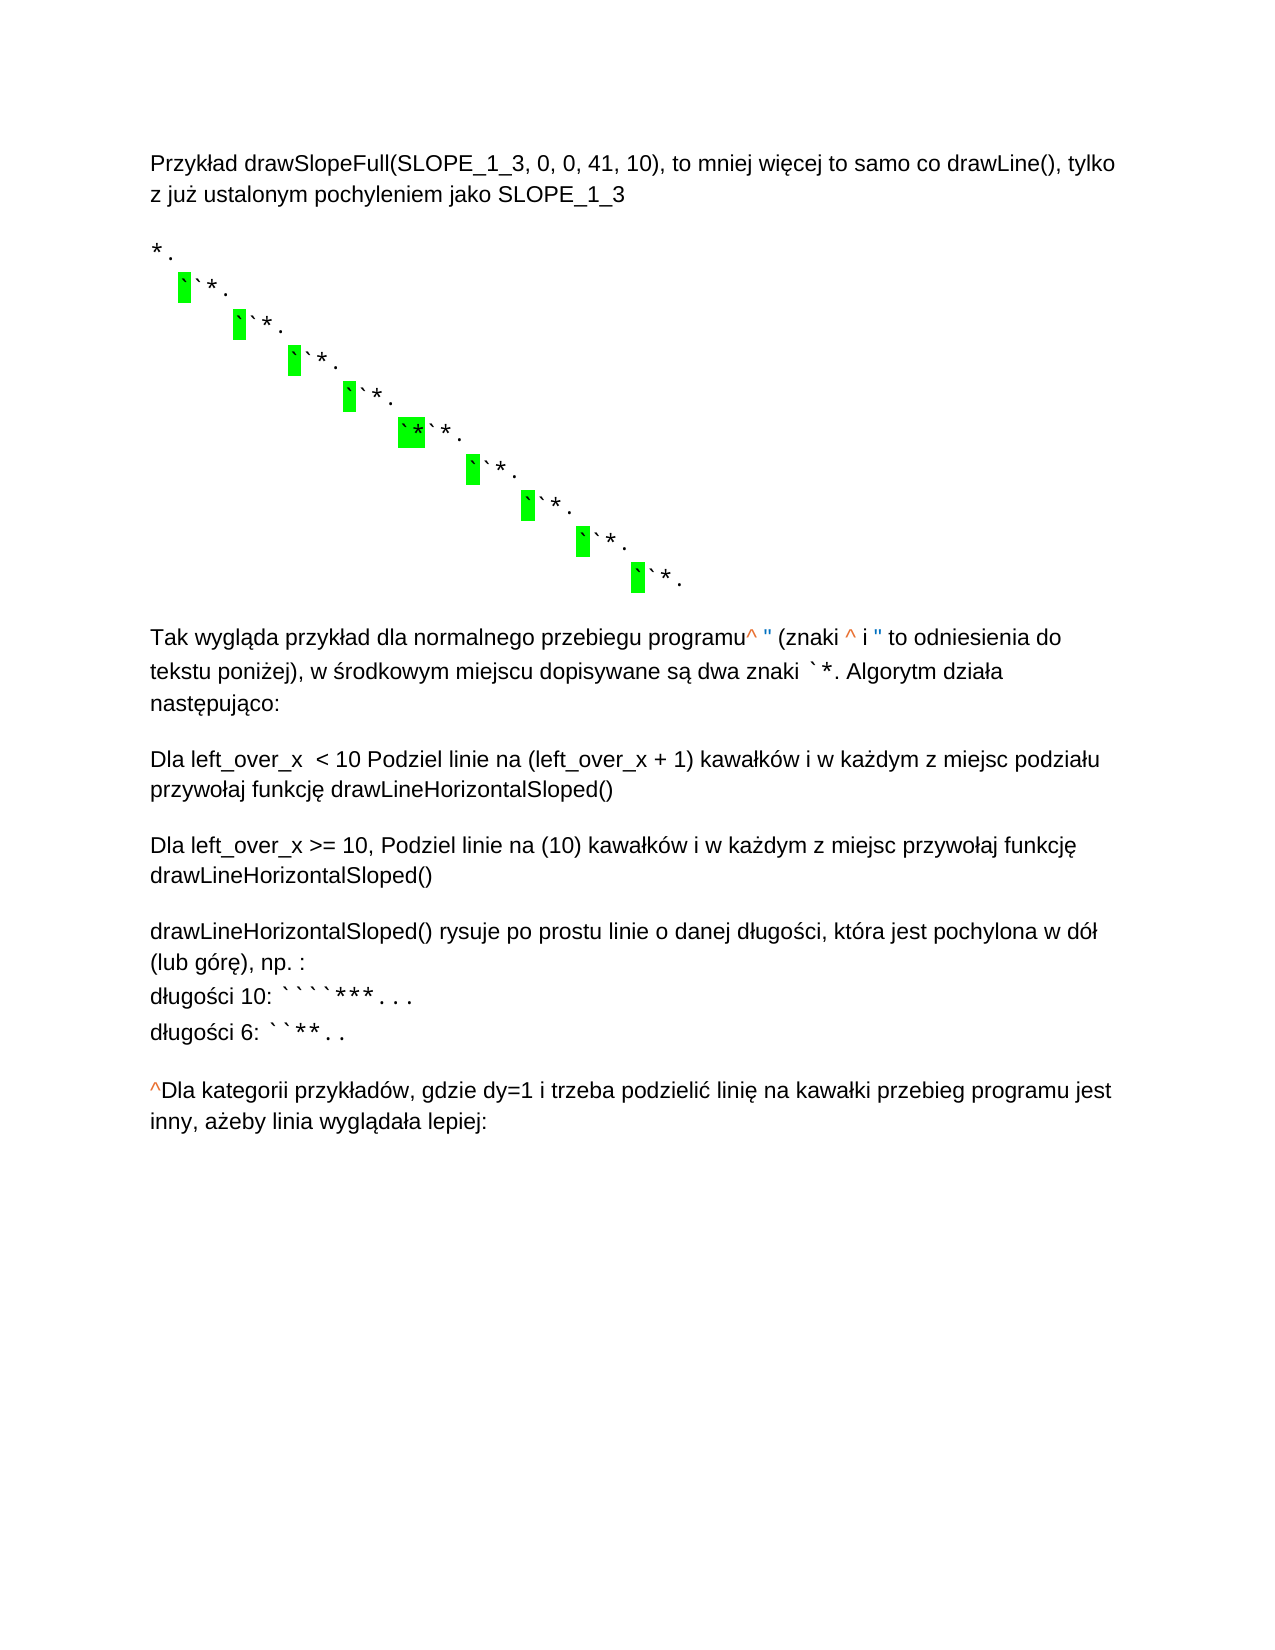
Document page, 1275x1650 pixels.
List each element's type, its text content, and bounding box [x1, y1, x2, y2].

text drawLineHorizontalSloped() rysuje po prostu linie o danej długości, która jest pochylona w dół (lub górę), np. : długości 10: ````***... długości 6: ``**.. [150, 918, 1125, 1047]
text ^Dla kategorii przykładów, gdzie dy=1 i trzeba podzielić linię na kawałki przebieg programu jest inny, ażeby linia wyglądała lepiej: [150, 1077, 1125, 1134]
text *. ``*. ``*. ``*. ``*. `*`*. ``*. ``*. ``*. ``*. [150, 236, 1125, 593]
text Przykład drawSlopeFull(SLOPE_1_3, 0, 0, 41, 10), to mniej więcej to samo co drawLine(), tylko z już ustalonym pochyleniem jako SLOPE_1_3 [150, 150, 1125, 207]
text Tak wygląda przykład dla normalnego przebiegu programu^ " (znaki ^ i " to odniesienia do tekstu poniżej), w środkowym miejscu dopisywane są dwa znaki `*. Algorytm działa następująco: [150, 623, 1125, 717]
text Dla left_over_x >= 10, Podziel linie na (10) kawałków i w każdym z miejsc przywołaj funkcję drawLineHorizontalSloped() [150, 832, 1125, 889]
text Dla left_over_x < 10 Podziel linie na (left_over_x + 1) kawałków i w każdym z miejsc podziału przywołaj funkcję drawLineHorizontalSloped() [150, 746, 1125, 803]
